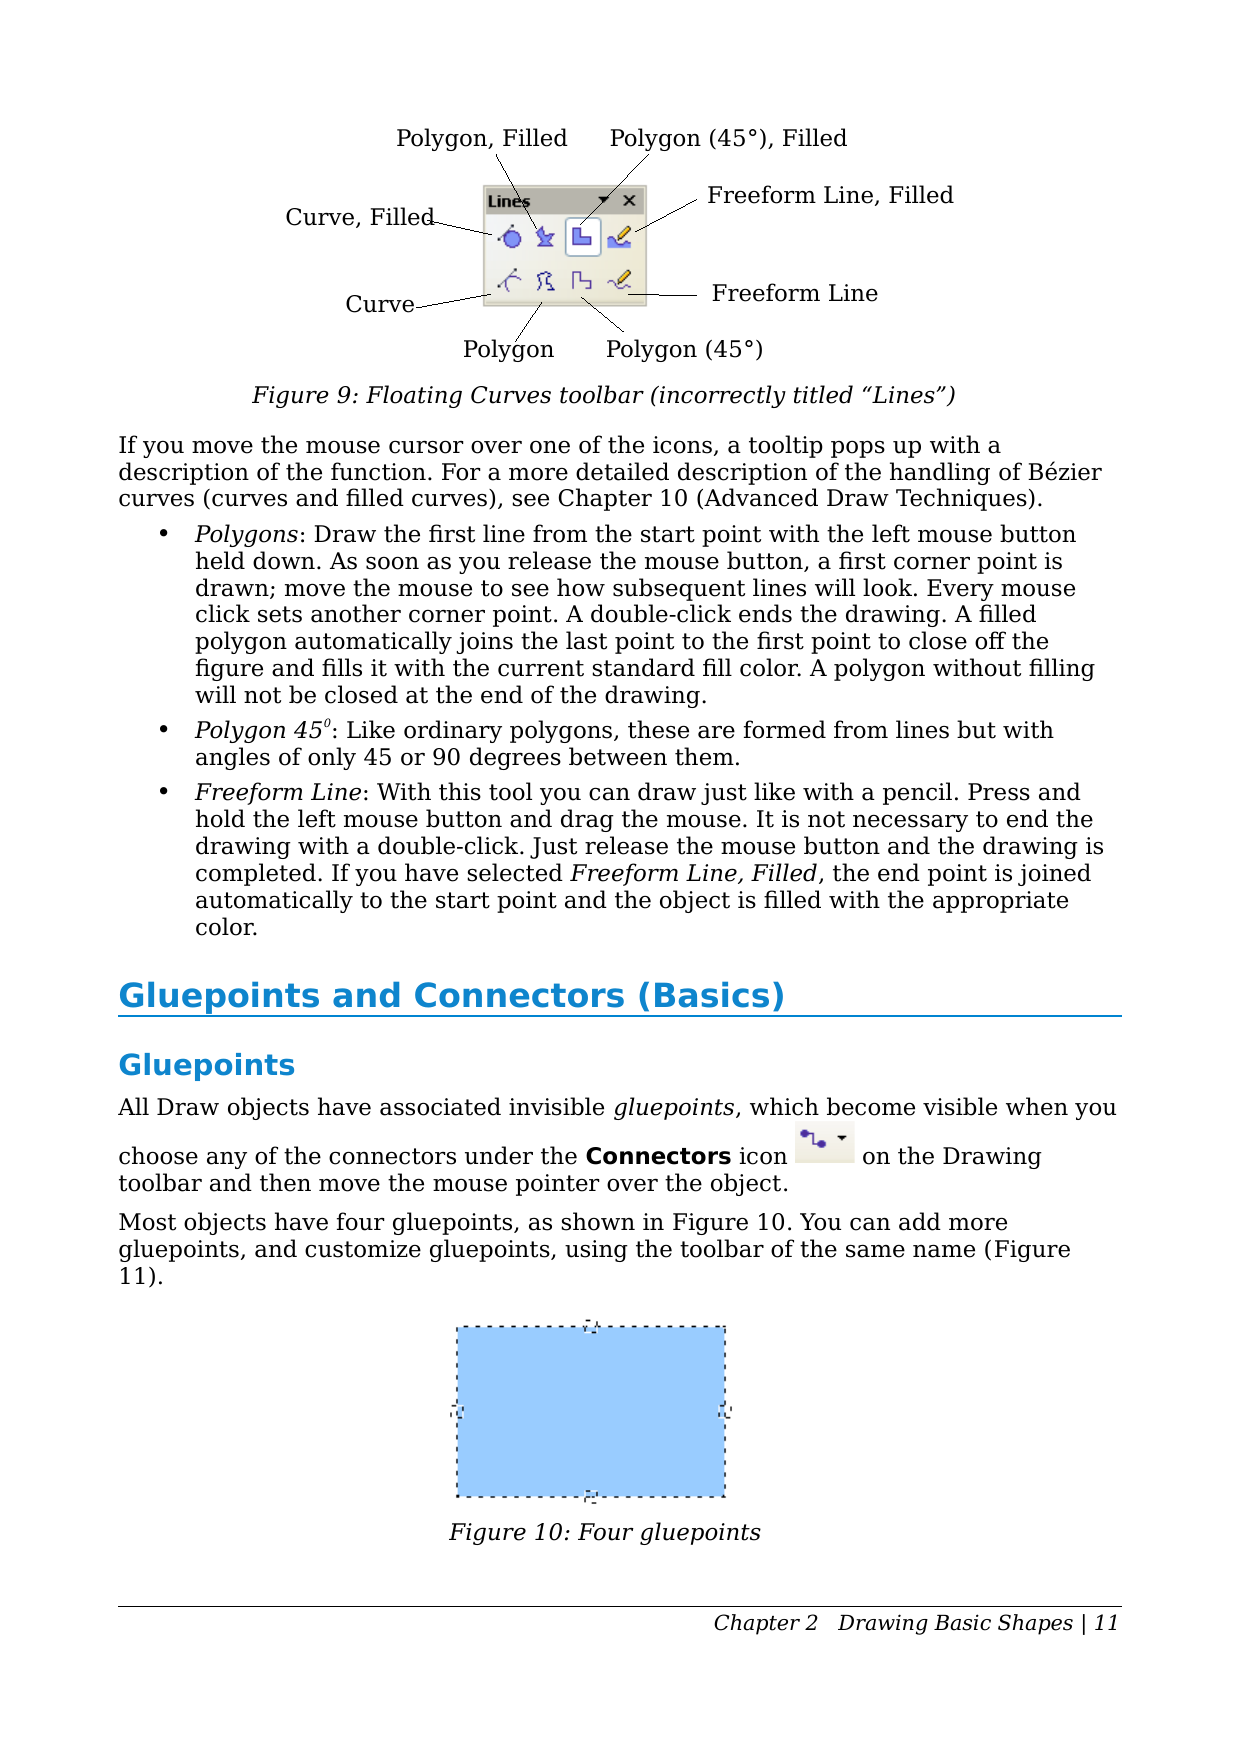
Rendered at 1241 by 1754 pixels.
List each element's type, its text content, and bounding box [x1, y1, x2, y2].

picture [795, 1121, 855, 1163]
list Freeform Line: With this tool you can draw just like with a pencil. Press and hold the left mouse button and drag the mouse. It is not necessary to end the drawing with a double-click. Just release the mouse button and the drawing is completed. If you have selected Freeform Line, Filled, the end point is joined automatically to the start point and the object is filled with the appropriate color. [156, 777, 1122, 940]
text All Draw objects have associated invisible gluepoints, which become visible when you choose any of the connectors under the Connectors icon on the Drawing toolbar and then move the mouse pointer over the object. [118, 1094, 1122, 1197]
text Figure 9: Floating Curves toolbar (incorrectly titled “Lines”) [252, 382, 988, 409]
text Most objects have four gluepoints, as shown in Figure 10. You can add more gluepoints, and customize gluepoints, using the toolbar of the same name (Figure 11). [118, 1209, 1122, 1290]
picture [476, 178, 653, 314]
picture [449, 1315, 735, 1513]
list If you move the mouse cursor over one of the icons, a tooltip pops up with a description of the function. For a more detailed description of the handling of Bézier curves (curves and filled curves), see Chapter 10 (Advanced Draw Techniques). [118, 432, 1122, 512]
text Figure 10: Four gluepoints [449, 1519, 791, 1546]
subtitle Gluepoints and Connectors (Basics) [118, 976, 1122, 1015]
list Polygons: Draw the first line from the start point with the left mouse button held down. As soon as you release the mouse button, a first corner point is drawn; move the mouse to see how subsequent lines will look. Every mouse click sets another corner point. A double-click ends the drawing. A filled polygon automatically joins the last point to the first point to close off the figure and fills it with the current standard fill color. A polygon without filling will not be closed at the end of the drawing. [156, 519, 1122, 709]
subtitle Gluepoints [118, 1048, 1122, 1082]
list Polygon 450: Like ordinary polygons, these are formed from lines but with angles of only 45 or 90 degrees between them. [156, 715, 1122, 771]
